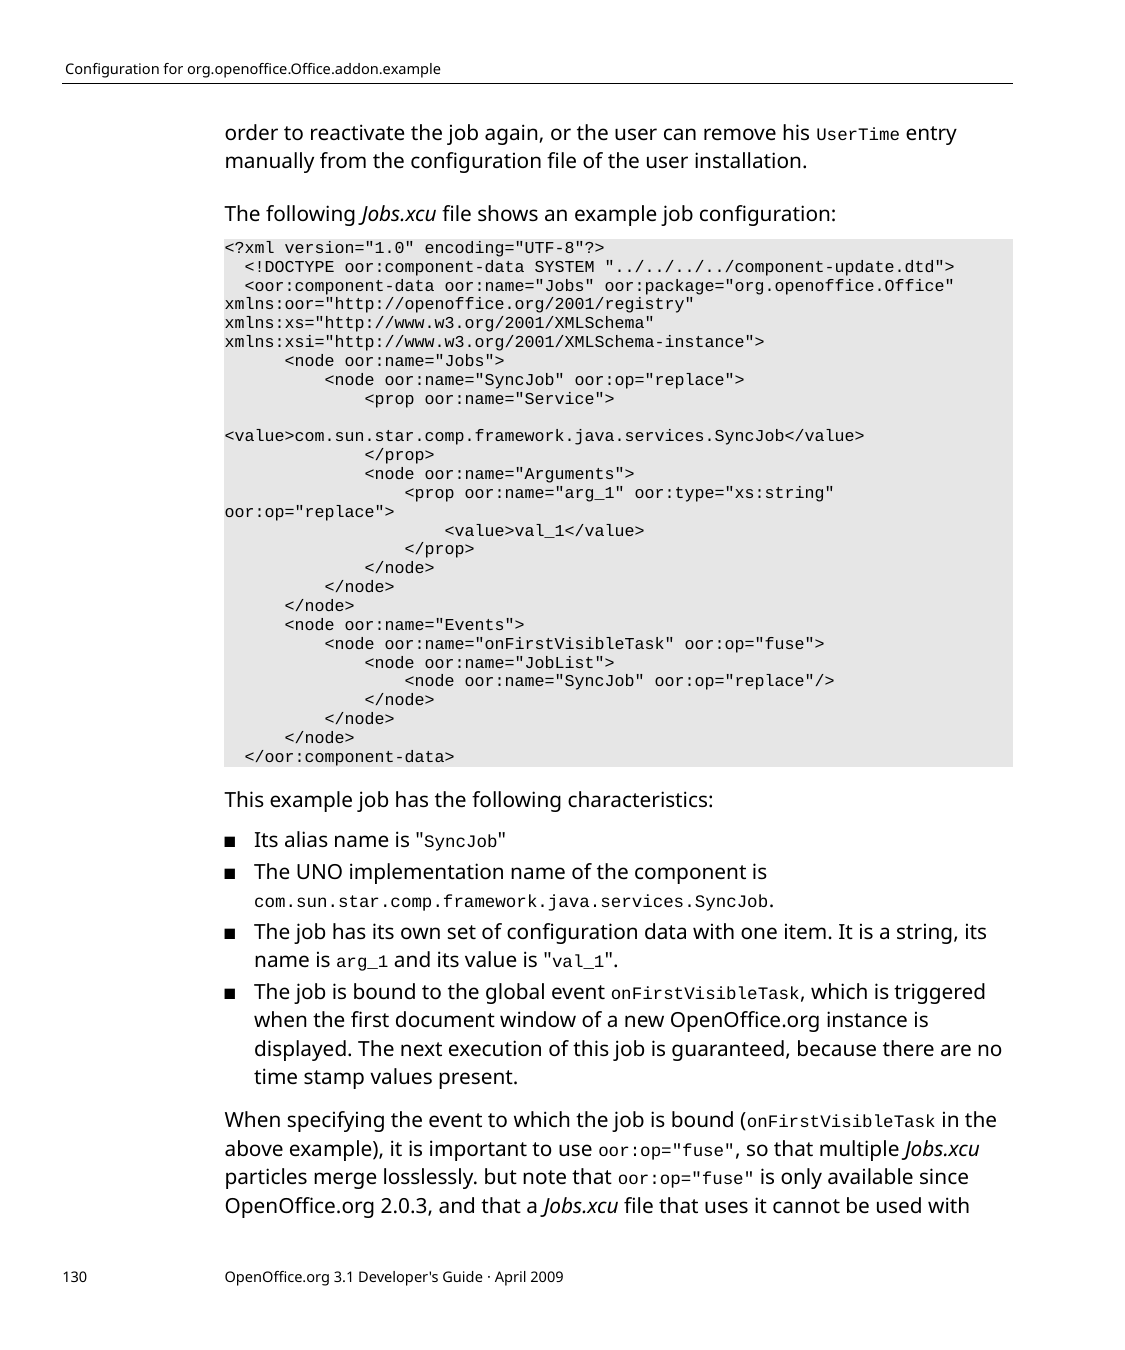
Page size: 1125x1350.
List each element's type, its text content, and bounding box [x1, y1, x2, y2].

text The following Jobs.xcu file shows an example job configuration: [224, 199, 1013, 227]
text This example job has the following characteristics: [224, 785, 1013, 814]
text order to reactivate the job again, or the user can remove his UserTime entry manually from the configuration file of the user installation. [224, 118, 1013, 175]
list The job has its own set of configuration data with one item. It is a string, its name is arg_1 and its value is "val_1". [224, 917, 1013, 974]
text <?xml version="1.0" encoding="UTF-8"?> <!DOCTYPE oor:component-data SYSTEM "../../../../component-update.dtd"> <oor:component-data oor:name="Jobs" oor:package="org.openoffice.Office" xmlns:oor="http://openoffice.org/2001/registry" xmlns:xs="http://www.w3.org/2001/XMLSchema" xmlns:xsi="http://www.w3.org/2001/XMLSchema-instance"> <node oor:name="Jobs"> <node oor:name="SyncJob" oor:op="replace"> <prop oor:name="Service"> <value>com.sun.star.comp.framework.java.services.SyncJob</value> </prop> <node oor:name="Arguments"> <prop oor:name="arg_1" oor:type="xs:string" oor:op="replace"> <value>val_1</value> </prop> </node> </node> </node> <node oor:name="Events"> <node oor:name="onFirstVisibleTask" oor:op="fuse"> <node oor:name="JobList"> <node oor:name="SyncJob" oor:op="replace"/> </node> </node> </node> </oor:component-data> [224, 239, 1013, 767]
text When specifying the event to which the job is bound (onFirstVisibleTask in the above example), it is important to use oor:op="fuse", so that multiple Jobs.xcu particles merge losslessly. but note that oor:op="fuse" is only available since OpenOffice.org 2.0.3, and that a Jobs.xcu file that uses it cannot be used with [224, 1106, 1013, 1219]
list Its alias name is "SyncJob" [224, 826, 1013, 854]
list The job is bound to the global event onFirstVisibleTask, which is triggered when the first document window of a new OpenOffice.org instance is displayed. The next execution of this job is guaranteed, because there are no time stamp values present. [224, 977, 1013, 1091]
list The UNO implementation name of the component is com.sun.star.comp.framework.java.services.SyncJob. [224, 857, 1013, 914]
